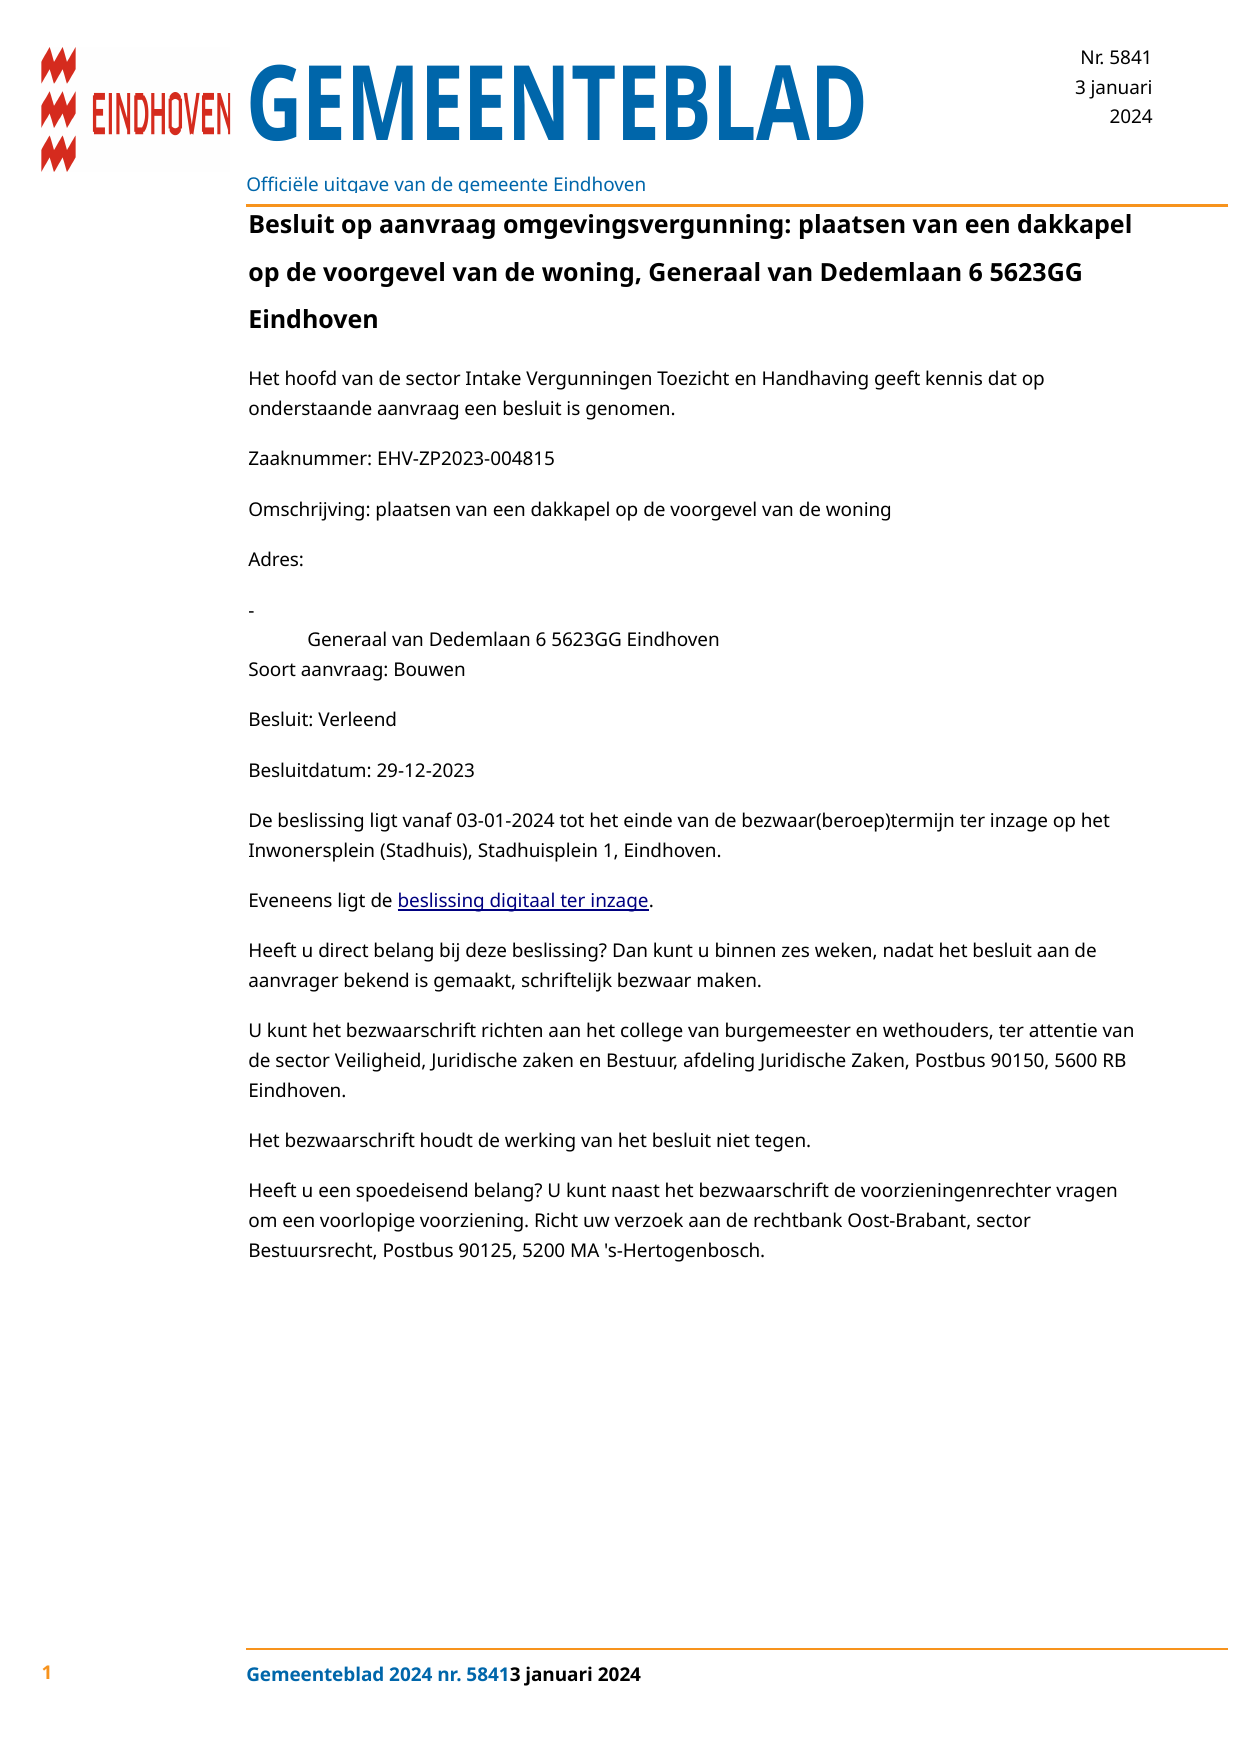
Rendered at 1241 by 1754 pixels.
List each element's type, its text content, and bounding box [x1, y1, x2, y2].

text Eveneens ligt de beslissing digitaal ter inzage. [248, 887, 1152, 913]
picture [41, 47, 231, 172]
text U kunt het bezwaarschrift richten aan het college van burgemeester en wethouders, ter attentie van de sector Veiligheid, Juridische zaken en Bestuur, afdeling Juridische Zaken, Postbus 90150, 5600 RB Eindhoven. [248, 1018, 1152, 1102]
text Omschrijving: plaatsen van een dakkapel op de voorgevel van de woning [248, 496, 1152, 522]
text Besluit op aanvraag omgevingsvergunning: plaatsen van een dakkapel op de voorgevel van de woning, Generaal van Dedemlaan 6 5623GG Eindhoven [248, 207, 1152, 336]
text Besluit: Verleend [248, 706, 1152, 732]
text Soort aanvraag: Bouwen [248, 656, 1152, 682]
text Heeft u een spoedeisend belang? U kunt naast het bezwaarschrift de voorzieningenrechter vragen om een voorlopige voorziening. Richt uw verzoek aan de rechtbank Oost-Brabant, sector Bestuursrecht, Postbus 90125, 5200 MA 's-Hertogenbosch. [248, 1178, 1152, 1262]
text Adres: [248, 546, 1152, 572]
text Zaaknummer: EHV-ZP2023-004815 [248, 446, 1152, 471]
list Generaal van Dedemlaan 6 5623GG Eindhoven [248, 626, 1152, 652]
text Het hoofd van de sector Intake Vergunningen Toezicht en Handhaving geeft kennis dat op onderstaande aanvraag een besluit is genomen. [248, 366, 1152, 421]
text Het bezwaarschrift houdt de werking van het besluit niet tegen. [248, 1127, 1152, 1153]
text Besluitdatum: 29-12-2023 [248, 757, 1152, 782]
text De beslissing ligt vanaf 03-01-2024 tot het einde van de bezwaar(beroep)termijn ter inzage op het Inwonersplein (Stadhuis), Stadhuisplein 1, Eindhoven. [248, 807, 1152, 862]
text Heeft u direct belang bij deze beslissing? Dan kunt u binnen zes weken, nadat het besluit aan de aanvrager bekend is gemaakt, schriftelijk bezwaar maken. [248, 938, 1152, 993]
